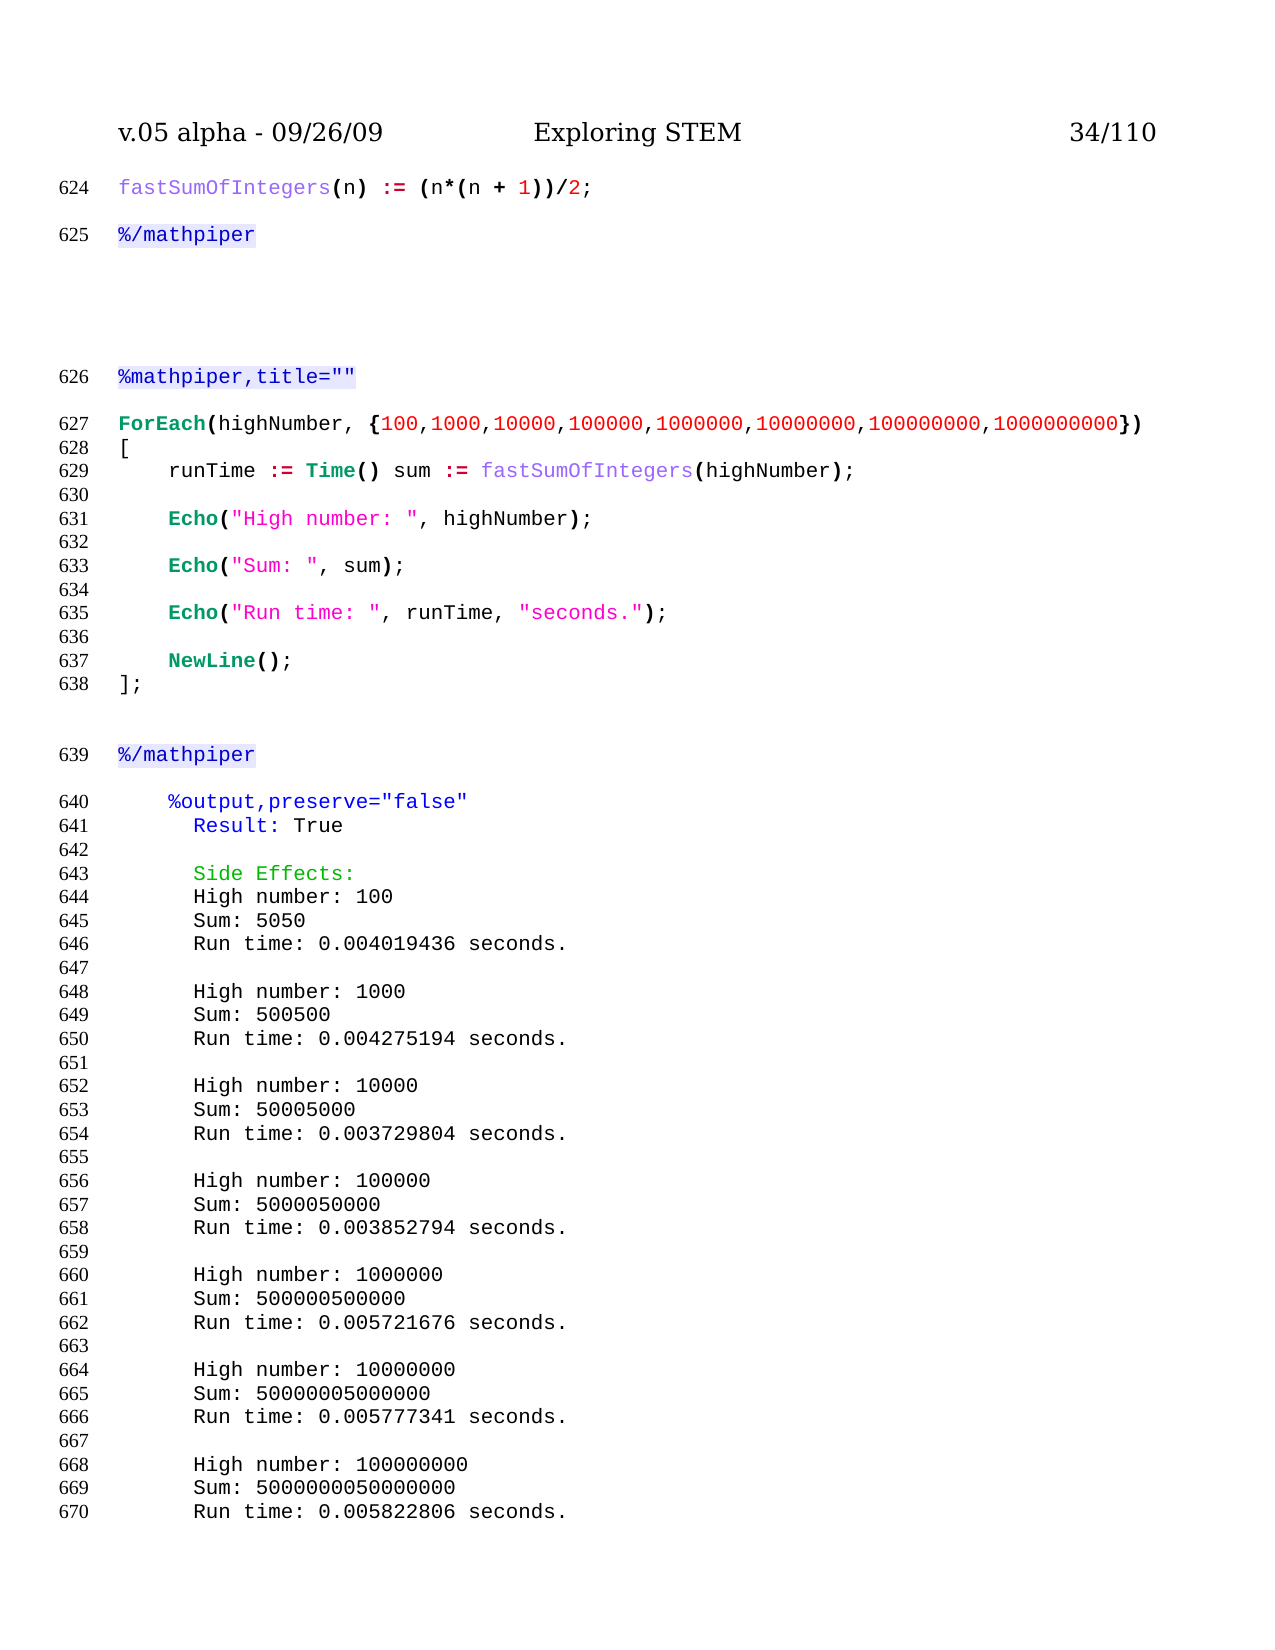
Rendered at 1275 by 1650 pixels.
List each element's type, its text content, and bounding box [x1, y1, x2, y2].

text fastSumOfIntegers(n) := (n*(n + 1))/2; [118, 177, 1157, 200]
text ForEach(highNumber, {100,1000,10000,100000,1000000,10000000,100000000,1000000000}) [118, 413, 1157, 437]
text [ [118, 437, 1157, 461]
text Run time: 0.004019436 seconds. [118, 933, 1157, 957]
text High number: 1000 [118, 981, 1157, 1004]
text Sum: 5000050000 [118, 1193, 1157, 1217]
text ]; [118, 673, 1157, 697]
text Run time: 0.005777341 seconds. [118, 1406, 1157, 1430]
text High number: 1000000 [118, 1264, 1157, 1288]
text %mathpiper,title="" [118, 366, 1157, 389]
text %/mathpiper [118, 224, 1157, 248]
text Side Effects: [118, 862, 1157, 886]
text Echo("High number: ", highNumber); [118, 508, 1157, 531]
text High number: 10000000 [118, 1359, 1157, 1383]
text Sum: 50000005000000 [118, 1383, 1157, 1406]
text High number: 100000 [118, 1170, 1157, 1193]
text Sum: 5000000050000000 [118, 1477, 1157, 1501]
text High number: 10000 [118, 1075, 1157, 1099]
text High number: 100 [118, 886, 1157, 910]
text Echo("Run time: ", runTime, "seconds."); [118, 602, 1157, 626]
text Run time: 0.004275194 seconds. [118, 1028, 1157, 1052]
text Run time: 0.005822806 seconds. [118, 1501, 1157, 1524]
text %/mathpiper [118, 744, 1157, 768]
text Run time: 0.003729804 seconds. [118, 1123, 1157, 1146]
text Sum: 5050 [118, 910, 1157, 933]
text NewLine(); [118, 650, 1157, 673]
text Run time: 0.003852794 seconds. [118, 1217, 1157, 1241]
text Result: True [118, 815, 1157, 839]
text %output,preserve="false" [118, 792, 1157, 815]
text Sum: 500000500000 [118, 1288, 1157, 1312]
text Run time: 0.005721676 seconds. [118, 1312, 1157, 1335]
text Sum: 50005000 [118, 1099, 1157, 1123]
text Sum: 500500 [118, 1004, 1157, 1028]
text runTime := Time() sum := fastSumOfIntegers(highNumber); [118, 461, 1157, 484]
text High number: 100000000 [118, 1454, 1157, 1477]
text Echo("Sum: ", sum); [118, 555, 1157, 579]
